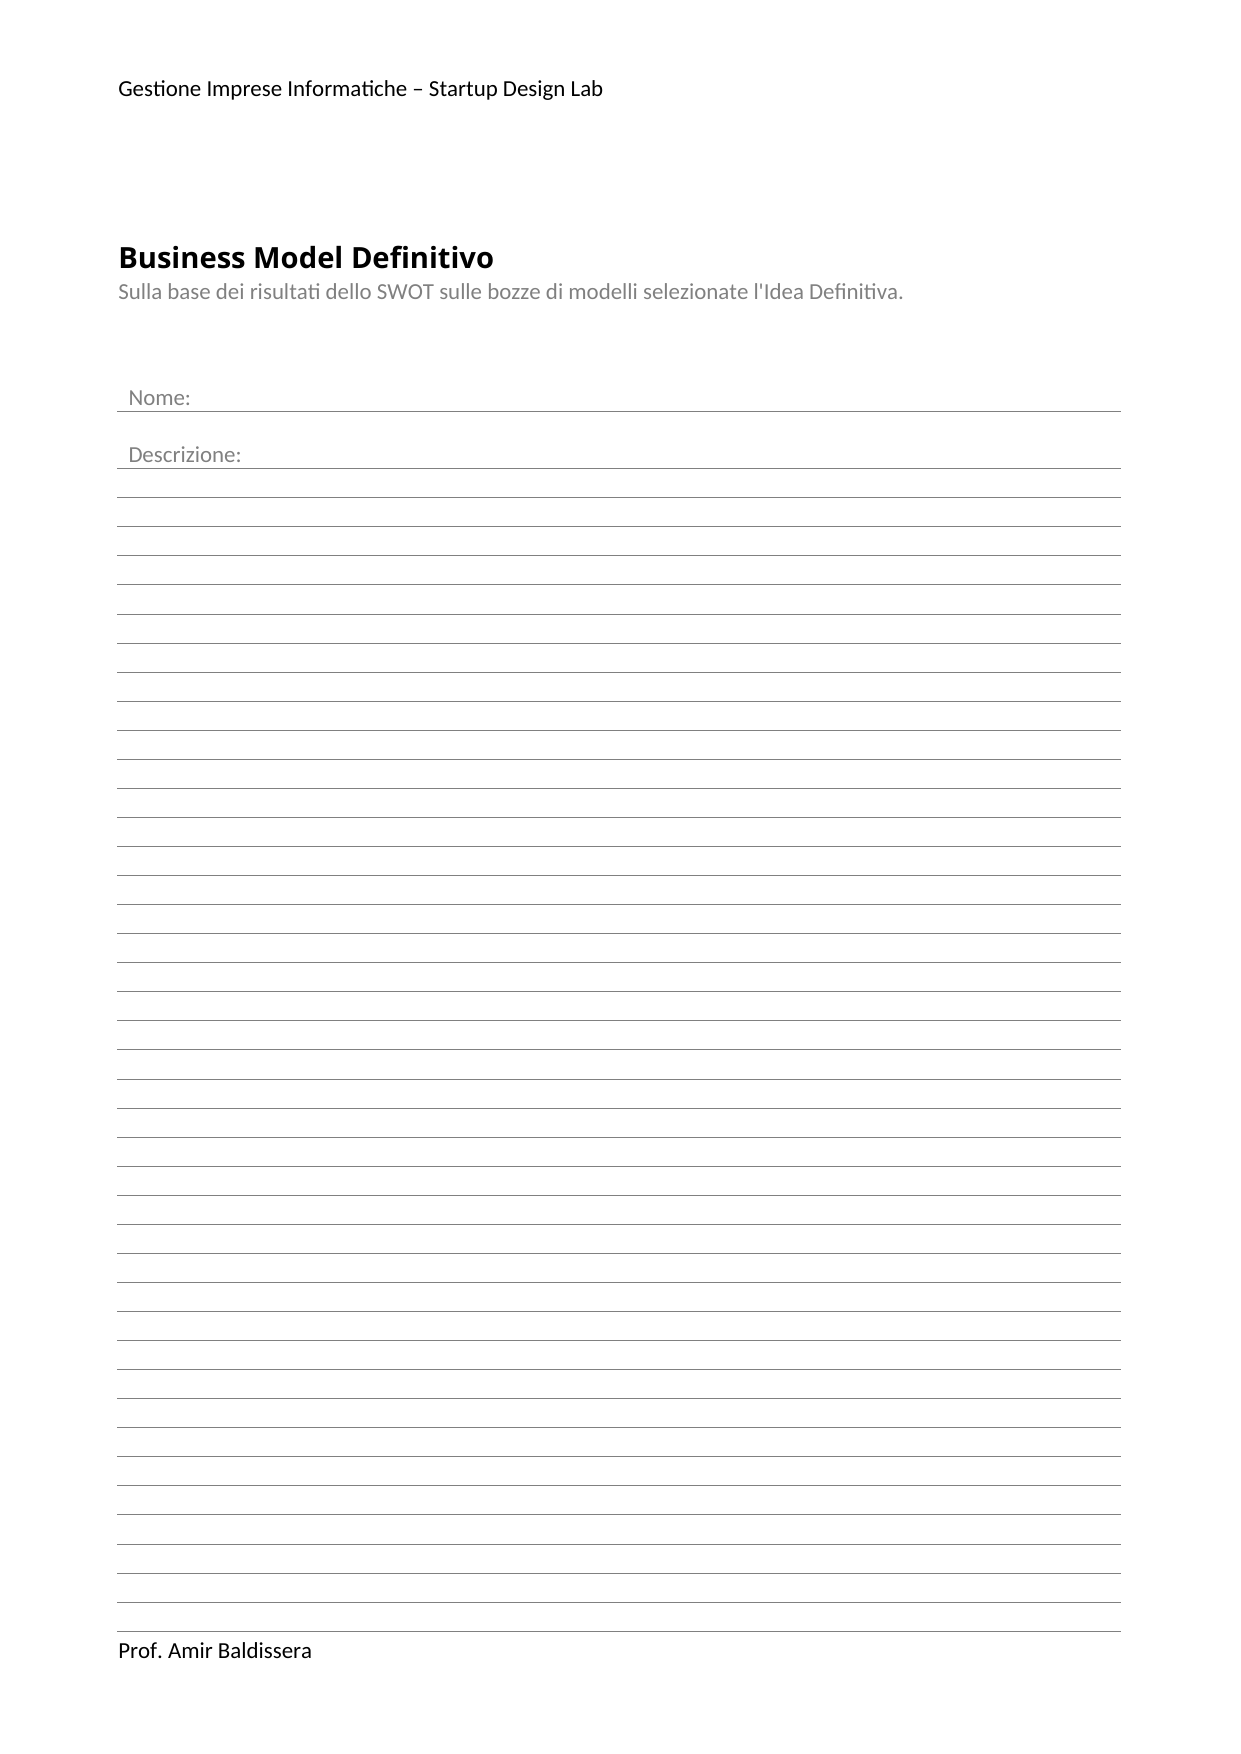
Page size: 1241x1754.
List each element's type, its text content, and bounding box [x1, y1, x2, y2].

table_cell [117, 905, 1121, 933]
table_cell [117, 527, 1121, 555]
table_cell [117, 1603, 1121, 1631]
table_cell [117, 1574, 1121, 1602]
table_cell [117, 1428, 1121, 1456]
table_cell [117, 644, 1121, 672]
table_cell [117, 1109, 1121, 1137]
table_cell [117, 1283, 1121, 1311]
table_cell [117, 731, 1121, 759]
table_cell [117, 789, 1121, 817]
table_header Nome: [117, 383, 1121, 411]
table_cell [117, 876, 1121, 904]
table_cell [117, 992, 1121, 1020]
table_cell [117, 818, 1121, 846]
table_cell [117, 469, 1121, 497]
table_cell [117, 963, 1121, 991]
table_cell [117, 847, 1121, 875]
table_cell [117, 1515, 1121, 1543]
table_cell [117, 1050, 1121, 1078]
subtitle Business Model Definitivo [118, 237, 1122, 277]
text Sulla base dei risultati dello SWOT sulle bozze di modelli selezionate l'Idea Definitiva. [118, 277, 1122, 305]
table_cell [117, 1341, 1121, 1369]
table_cell [117, 498, 1121, 526]
table_cell [117, 1399, 1121, 1427]
table_cell [117, 673, 1121, 701]
table_cell [117, 1138, 1121, 1166]
table_cell [117, 1370, 1121, 1398]
table_cell [117, 760, 1121, 788]
table_cell [117, 1225, 1121, 1253]
table_cell [117, 1545, 1121, 1572]
table_cell [117, 615, 1121, 642]
table_cell [117, 934, 1121, 962]
table_cell [117, 556, 1121, 584]
table_cell [117, 1312, 1121, 1340]
table_cell [117, 1254, 1121, 1282]
table_cell [117, 702, 1121, 730]
table_cell [117, 1196, 1121, 1224]
table_cell [117, 1021, 1121, 1049]
table_cell [117, 1486, 1121, 1514]
table_cell [117, 1167, 1121, 1195]
table_cell [117, 585, 1121, 613]
table_cell [117, 1080, 1121, 1107]
table_cell [117, 1457, 1121, 1485]
table_cell Descrizione: [117, 412, 1121, 468]
